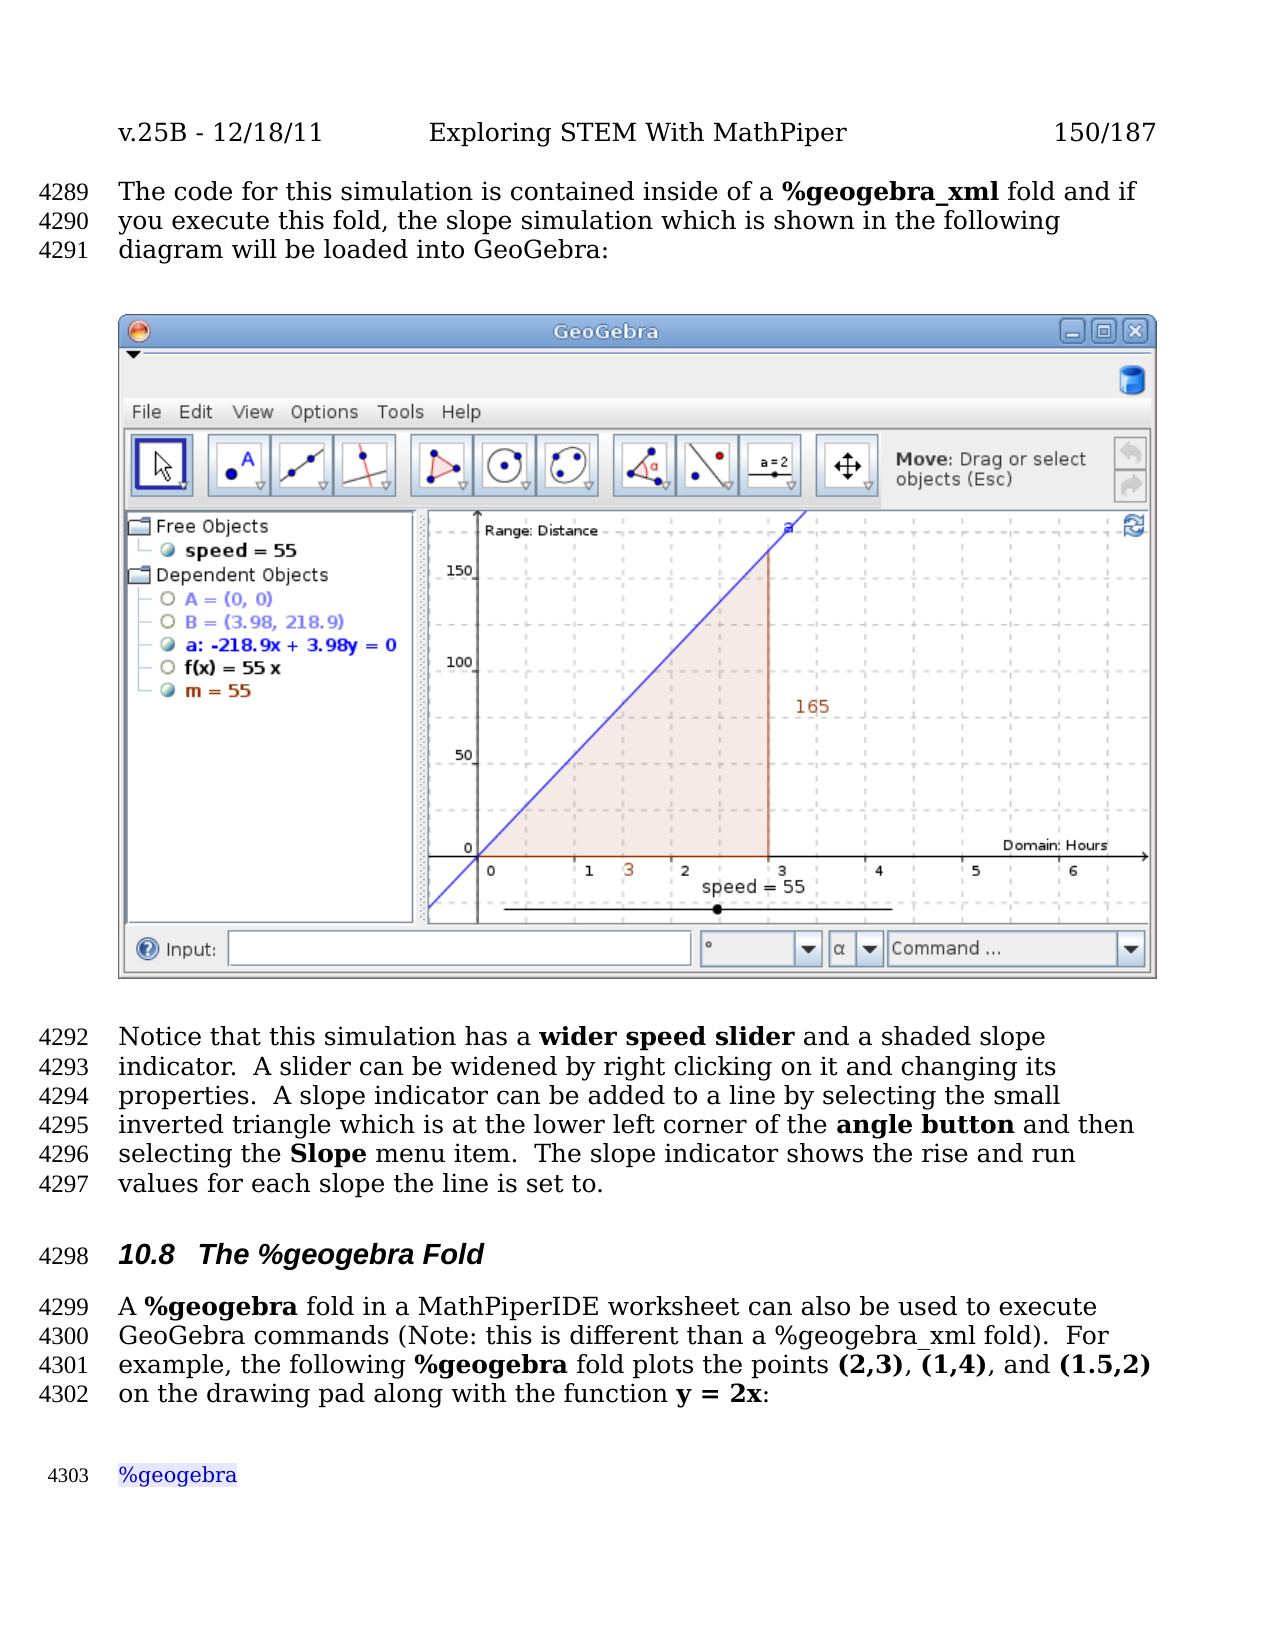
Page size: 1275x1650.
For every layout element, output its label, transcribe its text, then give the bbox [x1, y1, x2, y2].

text %geogebra [118, 1463, 1157, 1487]
subtitle The %geogebra Fold [118, 1237, 1157, 1271]
text The code for this simulation is contained inside of a %geogebra_xml fold and if you execute this fold, the slope simulation which is shown in the following diagram will be loaded into GeoGebra: [118, 177, 1157, 264]
text A %geogebra fold in a MathPiperIDE worksheet can also be used to execute GeoGebra commands (Note: this is different than a %geogebra_xml fold). For example, the following %geogebra fold plots the points (2,3), (1,4), and (1.5,2) on the drawing pad along with the function y = 2x: [118, 1291, 1157, 1409]
picture [118, 314, 1157, 979]
text Notice that this simulation has a wider speed slider and a shaded slope indicator. A slider can be widened by right clicking on it and changing its properties. A slope indicator can be added to a line by selecting the small inverted triangle which is at the lower left corner of the angle button and then selecting the Slope menu item. The slope indicator shows the rise and run values for each slope the line is set to. [118, 1022, 1157, 1198]
